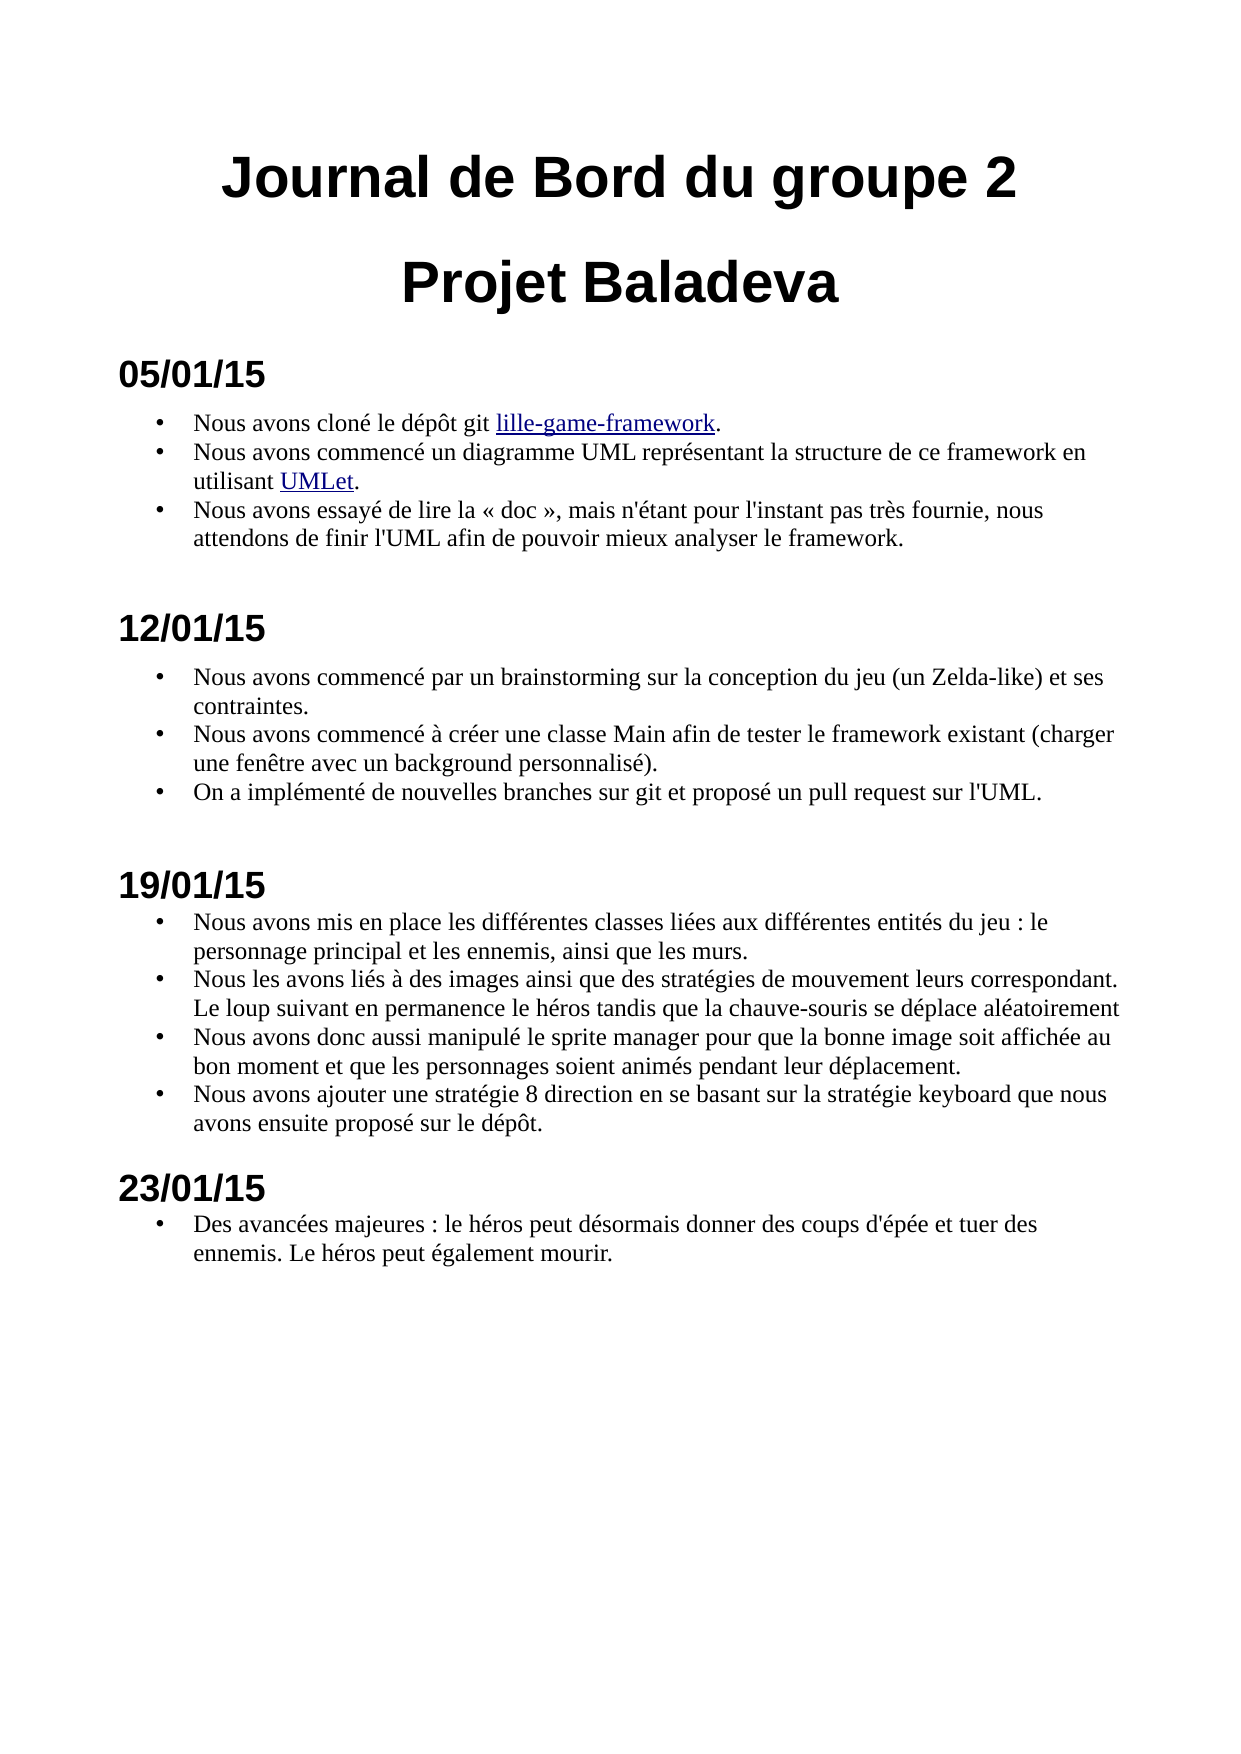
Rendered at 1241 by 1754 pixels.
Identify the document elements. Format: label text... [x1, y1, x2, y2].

list Nous avons essayé de lire la « doc », mais n'étant pour l'instant pas très fournie, nous attendons de finir l'UML afin de pouvoir mieux analyser le framework. [156, 495, 1122, 552]
list Nous avons mis en place les différentes classes liées aux différentes entités du jeu : le personnage principal et les ennemis, ainsi que les murs. [156, 907, 1122, 964]
list Nous avons commencé à créer une classe Main afin de tester le framework existant (charger une fenêtre avec un background personnalisé). [156, 719, 1122, 777]
list Des avancées majeures : le héros peut désormais donner des coups d'épée et tuer des ennemis. Le héros peut également mourir. [156, 1209, 1122, 1267]
list Nous avons ajouter une stratégie 8 direction en se basant sur la stratégie keyboard que nous avons ensuite proposé sur le dépôt. [156, 1079, 1122, 1166]
subtitle 05/01/15 [118, 352, 1122, 396]
subtitle 12/01/15 [118, 606, 1122, 649]
list On a implémenté de nouvelles branches sur git et proposé un pull request sur l'UML. [156, 777, 1122, 806]
list Nous avons commencé par un brainstorming sur la conception du jeu (un Zelda-like) et ses contraintes. [156, 662, 1122, 719]
list Nous les avons liés à des images ainsi que des stratégies de mouvement leurs correspondant. [156, 964, 1122, 993]
text 23/01/15 [118, 1166, 1122, 1209]
text 19/01/15 [118, 863, 1122, 907]
list Nous avons commencé un diagramme UML représentant la structure de ce framework en utilisant UMLet. [156, 437, 1122, 495]
list Le loup suivant en permanence le héros tandis que la chauve-souris se déplace aléatoirement [156, 993, 1122, 1022]
title Projet Baladeva [118, 248, 1122, 315]
list Nous avons donc aussi manipulé le sprite manager pour que la bonne image soit affichée au bon moment et que les personnages soient animés pendant leur déplacement. [156, 1022, 1122, 1079]
title Journal de Bord du groupe 2 [118, 143, 1122, 210]
list Nous avons cloné le dépôt git lille-game-framework. [156, 408, 1122, 437]
